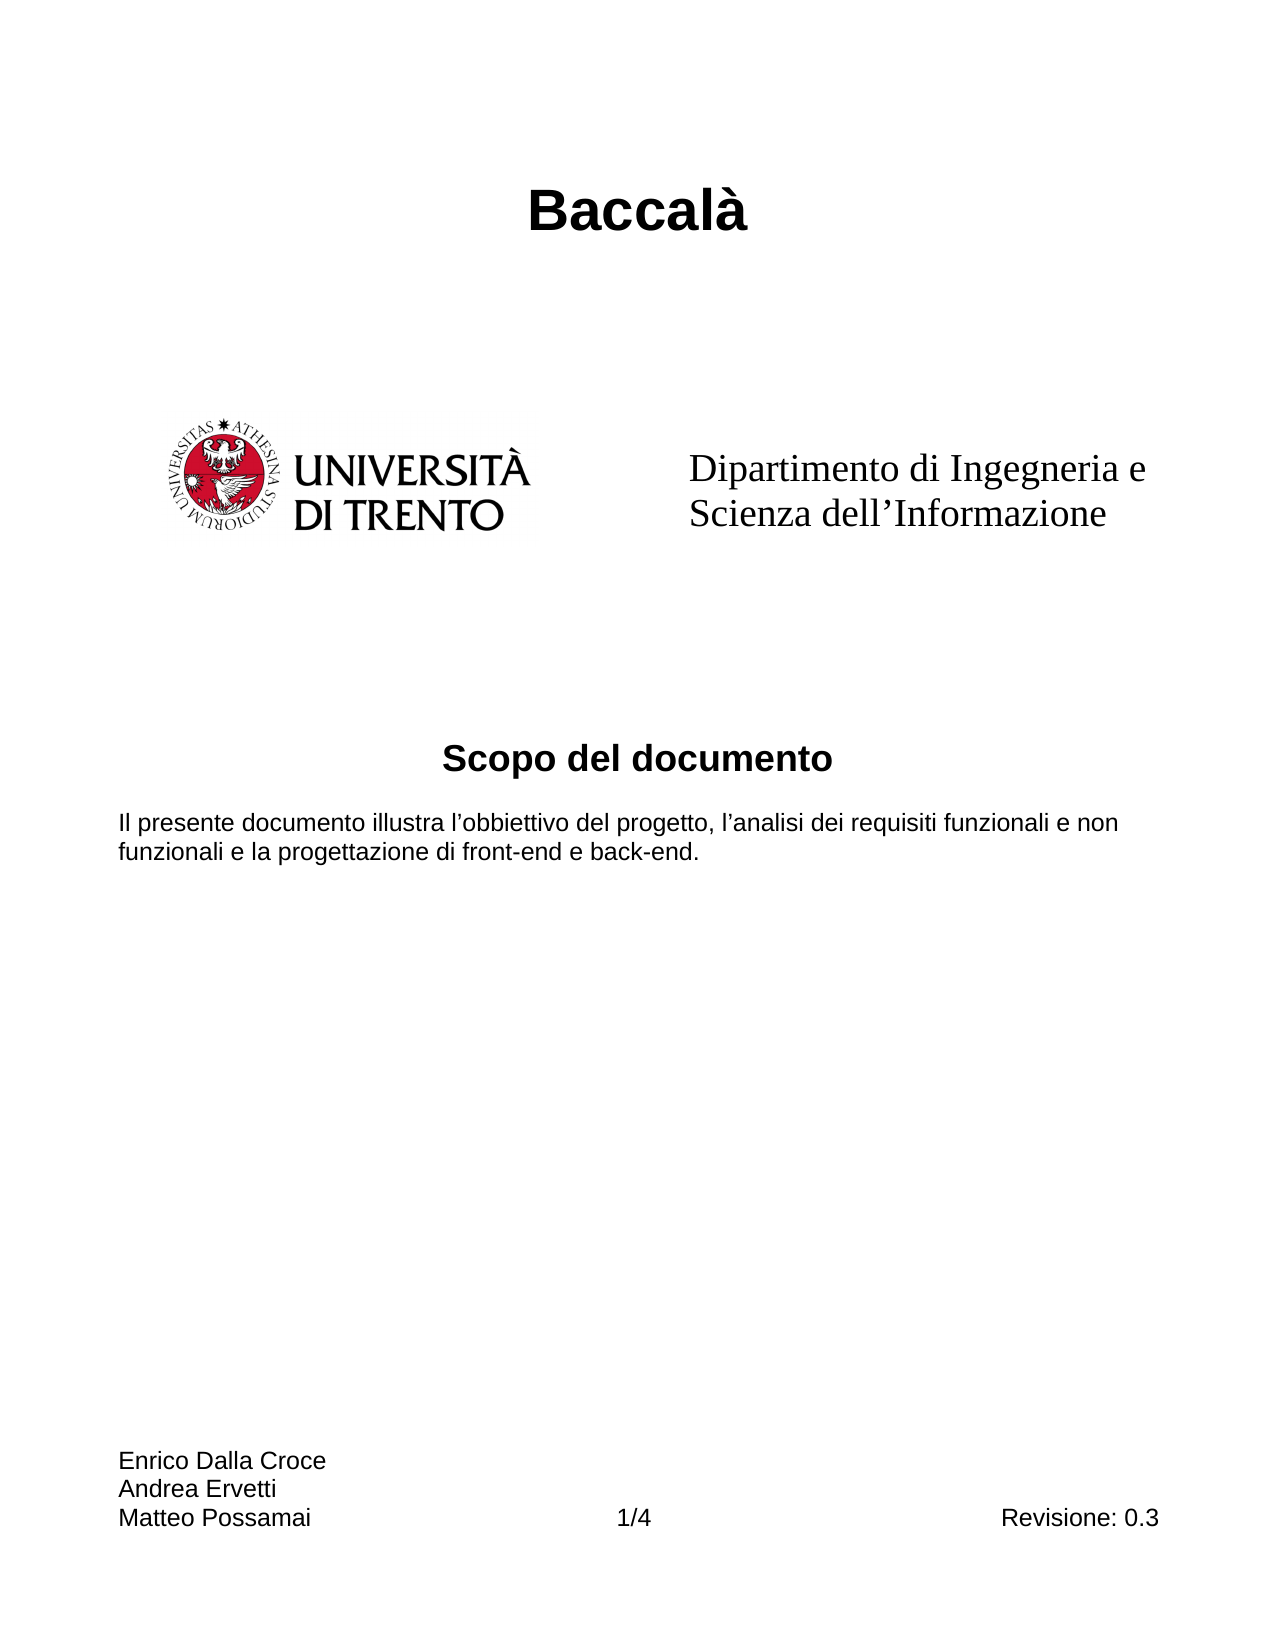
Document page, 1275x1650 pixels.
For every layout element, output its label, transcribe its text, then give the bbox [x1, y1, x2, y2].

text Dipartimento di Ingegneria e Scienza dell’Informazione [539, 444, 1157, 535]
text Scopo del documento [118, 736, 1157, 779]
text Il presente documento illustra l’obbiettivo del progetto, l’analisi dei requisiti funzionali e non funzionali e la progettazione di front-end e back-end. [118, 808, 1157, 866]
text Baccalà [118, 176, 1157, 243]
picture [160, 411, 539, 547]
